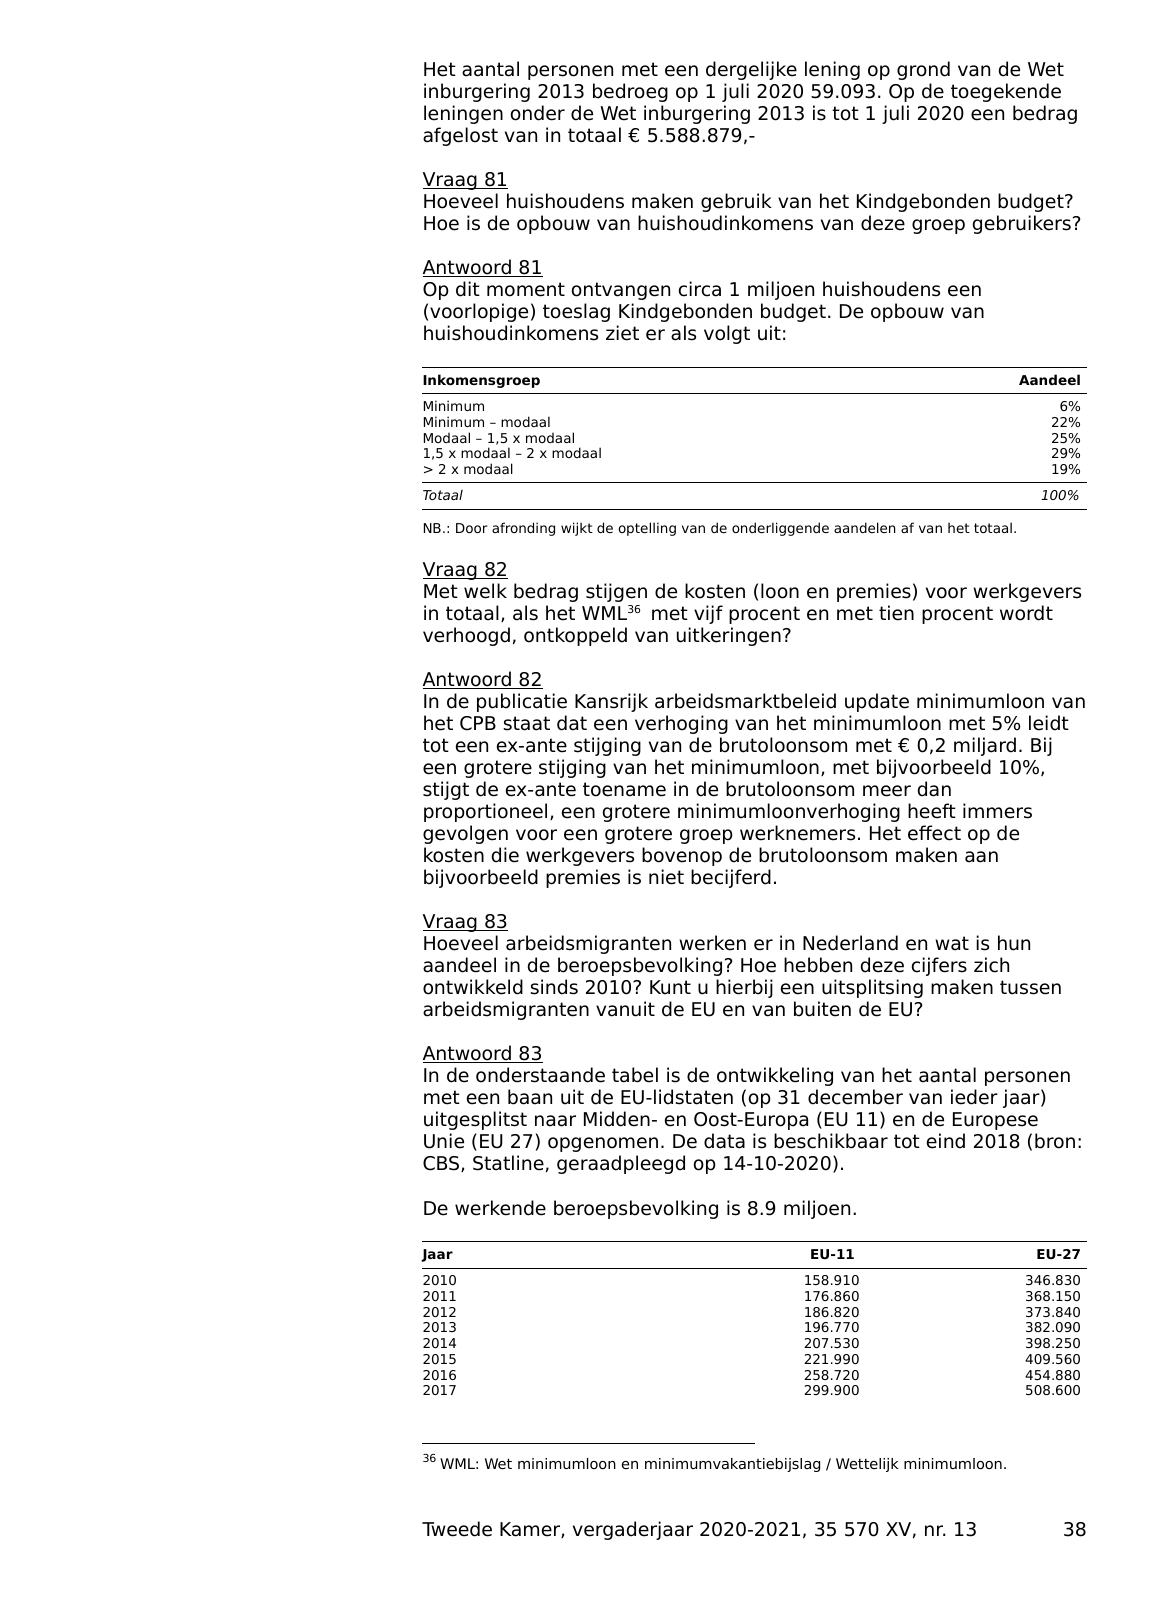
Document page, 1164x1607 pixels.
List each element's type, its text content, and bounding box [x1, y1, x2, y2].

text Vraag 81 [422, 169, 1087, 191]
table_cell Modaal – 1,5 x modaal [422, 430, 939, 446]
table_cell 2015 [422, 1352, 644, 1367]
table_cell 100% [939, 483, 1087, 508]
text De werkende beroepsbevolking is 8.9 miljoen. [422, 1197, 1087, 1219]
table_cell 368.150 [865, 1289, 1087, 1304]
table_cell 2016 [422, 1368, 644, 1383]
text In de onderstaande tabel is de ontwikkeling van het aantal personen met een baan uit de EU-lidstaten (op 31 december van ieder jaar) uitgesplitst naar Midden- en Oost-Europa (EU 11) en de Europese Unie (EU 27) opgenomen. De data is beschikbaar tot eind 2018 (bron: CBS, Statline, geraadpleegd op 14-10-2020). [422, 1065, 1087, 1175]
table_cell Totaal [422, 483, 939, 508]
text In de publicatie Kansrijk arbeidsmarktbeleid update minimumloon van het CPB staat dat een verhoging van het minimumloon met 5% leidt tot een ex-ante stijging van de brutoloonsom met € 0,2 miljard. Bij een grotere stijging van het minimumloon, met bijvoorbeeld 10%, stijgt de ex-ante toename in de brutoloonsom meer dan proportioneel, een grotere minimumloonverhoging heeft immers gevolgen voor een grotere groep werknemers. Het effect op de kosten die werkgevers bovenop de brutoloonsom maken aan bijvoorbeeld premies is niet becijferd. [422, 691, 1087, 889]
table_header EU-11 [644, 1242, 865, 1267]
table_cell 409.560 [865, 1352, 1087, 1367]
table_header EU-27 [865, 1242, 1087, 1267]
table_cell 6% [939, 394, 1087, 415]
table_cell 221.990 [644, 1352, 865, 1367]
table_cell 19% [939, 462, 1087, 482]
table_cell 196.770 [644, 1320, 865, 1336]
text Antwoord 81 [422, 257, 1087, 279]
table_cell 25% [939, 430, 1087, 446]
text Antwoord 82 [422, 669, 1087, 691]
table_cell 2014 [422, 1336, 644, 1352]
table_cell Minimum – modaal [422, 415, 939, 430]
table_cell 207.530 [644, 1336, 865, 1352]
table_cell 508.600 [865, 1383, 1087, 1399]
table_cell 258.720 [644, 1368, 865, 1383]
text Hoeveel arbeidsmigranten werken er in Nederland en wat is hun aandeel in de beroepsbevolking? Hoe hebben deze cijfers zich ontwikkeld sinds 2010? Kunt u hierbij een uitsplitsing maken tussen arbeidsmigranten vanuit de EU en van buiten de EU? [422, 933, 1087, 1021]
text Het aantal personen met een dergelijke lening op grond van de Wet inburgering 2013 bedroeg op 1 juli 2020 59.093. Op de toegekende leningen onder de Wet inburgering 2013 is tot 1 juli 2020 een bedrag afgelost van in totaal € 5.588.879,- [422, 59, 1087, 147]
text Hoeveel huishoudens maken gebruik van het Kindgebonden budget? Hoe is de opbouw van huishoudinkomens van deze groep gebruikers? [422, 191, 1087, 235]
table_cell 454.880 [865, 1368, 1087, 1383]
table_cell NB.: Door afronding wijkt de optelling van de onderliggende aandelen af van het totaal. [422, 510, 1087, 537]
table_cell 186.820 [644, 1305, 865, 1320]
table_header Aandeel [939, 368, 1087, 393]
table_cell > 2 x modaal [422, 462, 939, 482]
table_cell 29% [939, 446, 1087, 462]
table_cell 158.910 [644, 1269, 865, 1289]
table_cell 398.250 [865, 1336, 1087, 1352]
table_cell 2010 [422, 1269, 644, 1289]
text Met welk bedrag stijgen de kosten (loon en premies) voor werkgevers in totaal, als het WML met vijf procent en met tien procent wordt verhoogd, ontkoppeld van uitkeringen? [422, 581, 1087, 647]
text Vraag 83 [422, 911, 1087, 933]
table_cell 346.830 [865, 1269, 1087, 1289]
text Op dit moment ontvangen circa 1 miljoen huishoudens een (voorlopige) toeslag Kindgebonden budget. De opbouw van huishoudinkomens ziet er als volgt uit: [422, 279, 1087, 345]
table_cell 176.860 [644, 1289, 865, 1304]
table_cell 2013 [422, 1320, 644, 1336]
table_cell 2012 [422, 1305, 644, 1320]
text WML: Wet minimumloon en minimumvakantiebijslag / Wettelijk minimumloon. [422, 1452, 1087, 1474]
text Vraag 82 [422, 559, 1087, 581]
table_cell 2011 [422, 1289, 644, 1304]
table_cell 1,5 x modaal – 2 x modaal [422, 446, 939, 462]
table_cell 22% [939, 415, 1087, 430]
table_header Inkomensgroep [422, 368, 939, 393]
text Antwoord 83 [422, 1043, 1087, 1065]
table_cell 373.840 [865, 1305, 1087, 1320]
table_cell 382.090 [865, 1320, 1087, 1336]
table_cell Minimum [422, 394, 939, 415]
table_cell 299.900 [644, 1383, 865, 1399]
table_header Jaar [422, 1242, 644, 1267]
table_cell 2017 [422, 1383, 644, 1399]
